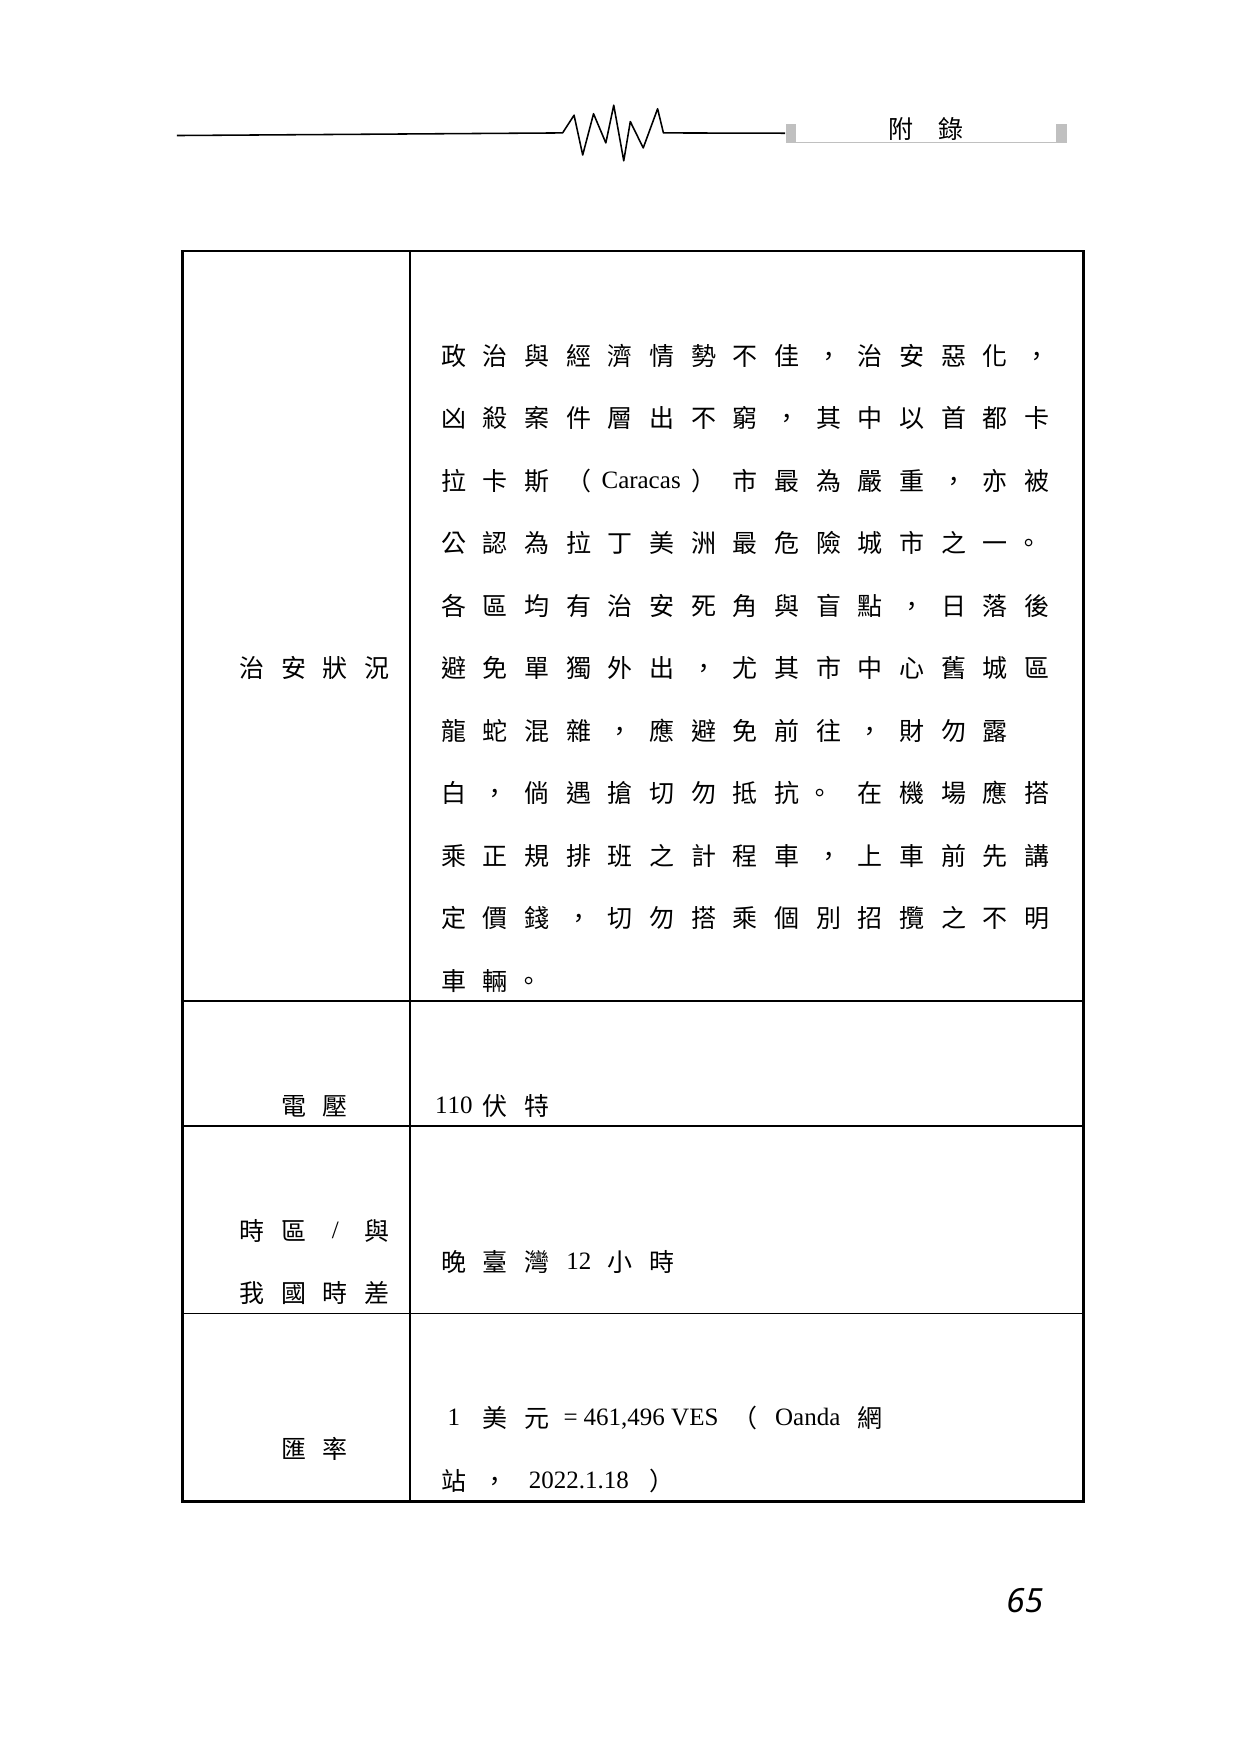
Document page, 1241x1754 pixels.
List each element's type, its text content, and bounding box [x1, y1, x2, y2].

table_cell 1美元= 461,496 VES（Oanda網站，2022.1.18） [411, 1314, 1082, 1500]
table_cell 治安狀況 [184, 252, 409, 1000]
table_cell 電壓 [184, 1002, 409, 1125]
table_cell 匯率 [184, 1314, 409, 1500]
table_cell 110伏特 [411, 1002, 1082, 1125]
table_cell 晚臺灣12小時 [411, 1127, 1082, 1313]
table_cell 政治與經濟情勢不佳，治安惡化，凶殺案件層出不窮，其中以首都卡拉卡斯（Caracas）市最為嚴重，亦被公認為拉丁美洲最危險城市之一。各區均有治安死角與盲點，日落後避免單獨外出，尤其市中心舊城區龍蛇混雜，應避免前往，財勿露白，倘遇搶切勿抵抗。在機場應搭乘正規排班之計程車，上車前先講定價錢，切勿搭乘個別招攬之不明車輛。 [411, 252, 1082, 1000]
table_cell 時區/與我國時差 [184, 1127, 409, 1313]
